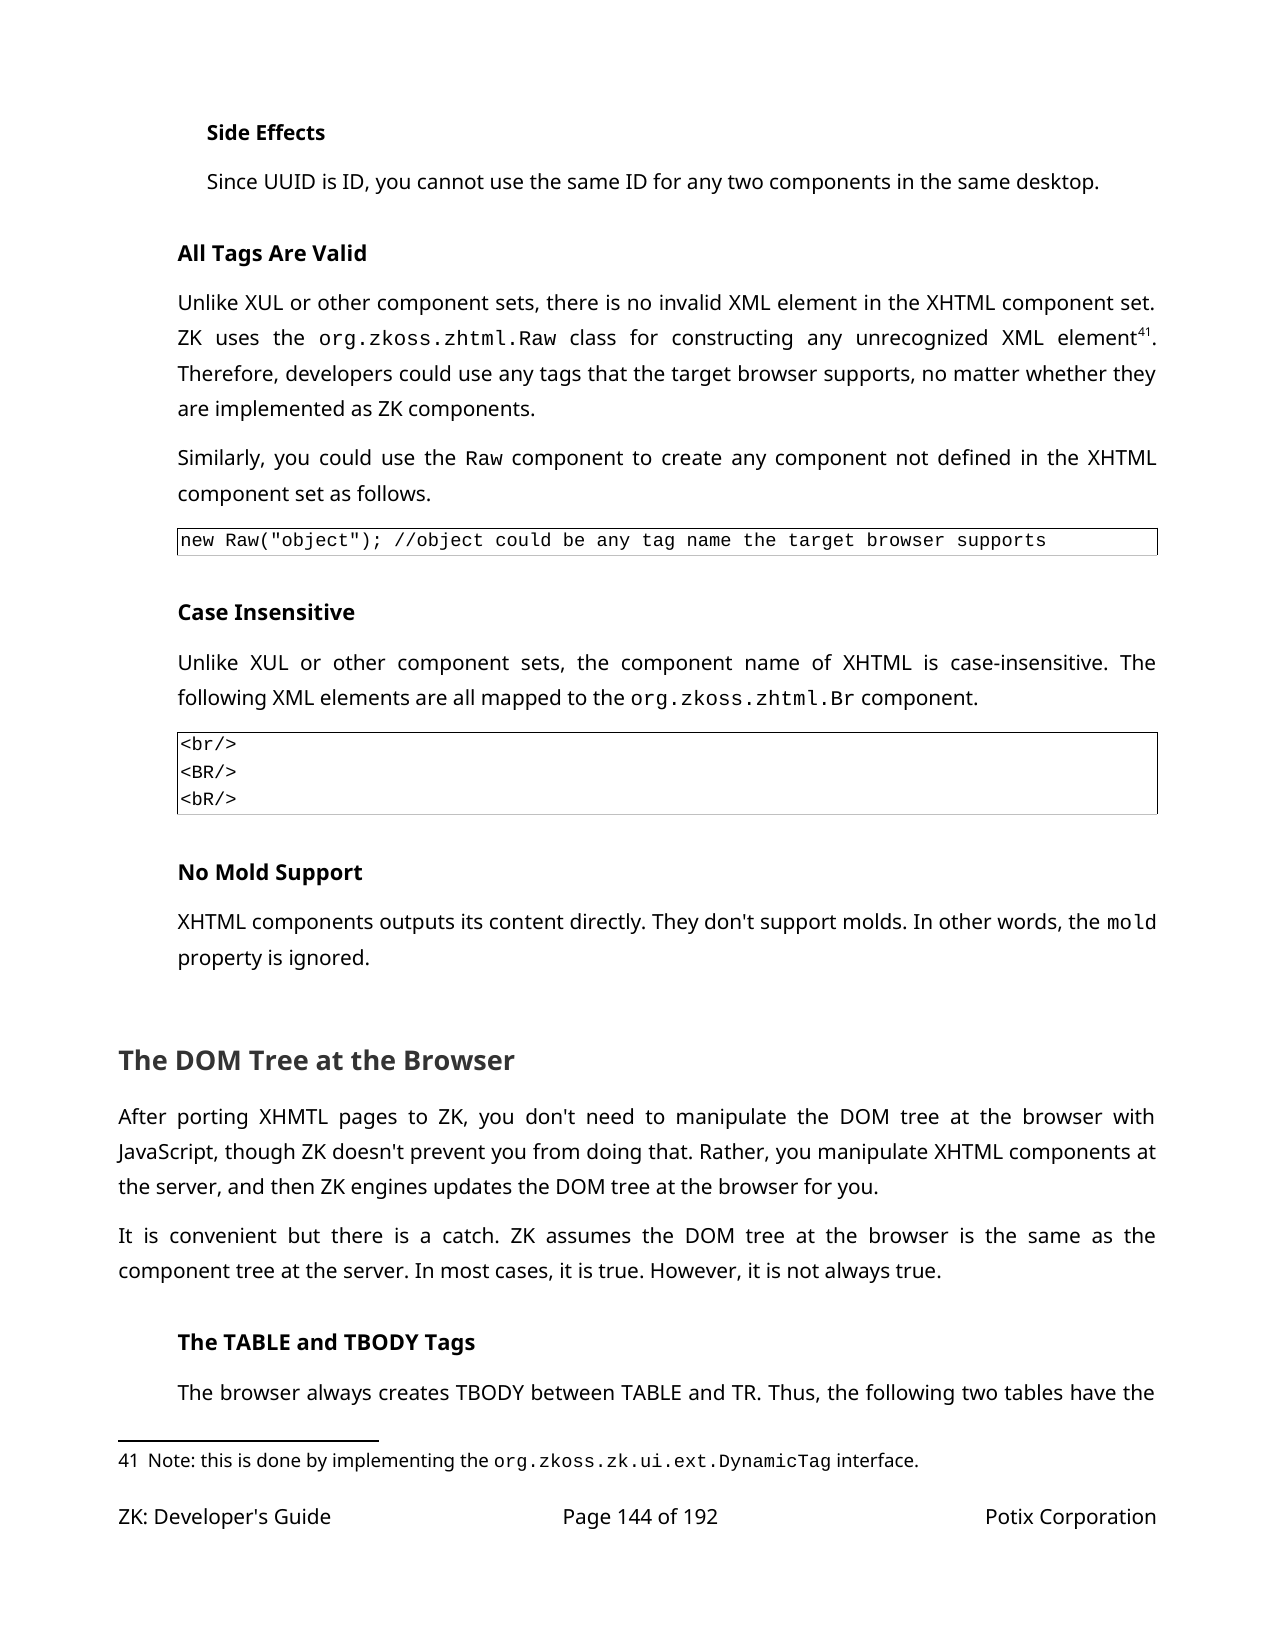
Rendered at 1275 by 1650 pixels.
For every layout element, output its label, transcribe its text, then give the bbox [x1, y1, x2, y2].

text Unlike XUL or other component sets, there is no invalid XML element in the XHTML component set. ZK uses the org.zkoss.zhtml.Raw class for constructing any unrecognized XML element. Therefore, developers could use any tags that the target browser supports, no matter whether they are implemented as ZK components. [177, 288, 1157, 422]
text Similarly, you could use the Raw component to create any component not defined in the XHTML component set as follows. [177, 443, 1157, 507]
subtitle No Mold Support [177, 856, 1157, 886]
text Since UUID is ID, you cannot use the same ID for any two components in the same desktop. [207, 167, 1157, 195]
text Note: this is done by implementing the org.zkoss.zk.ui.ext.DynamicTag interface. [118, 1447, 1157, 1473]
subtitle Side Effects [207, 118, 1157, 146]
text <br/> [178, 733, 1157, 757]
text <bR/> [178, 787, 1157, 814]
subtitle The TABLE and TBODY Tags [177, 1327, 1157, 1357]
subtitle The DOM Tree at the Browser [118, 1042, 1157, 1078]
text <BR/> [178, 759, 1157, 784]
text XHTML components outputs its content directly. They don't support molds. In other words, the mold property is ignored. [177, 907, 1157, 971]
text The browser always creates TBODY between TABLE and TR. Thus, the following two tables have the [177, 1378, 1157, 1406]
text It is convenient but there is a catch. ZK assumes the DOM tree at the browser is the same as the component tree at the server. In most cases, it is true. However, it is not always true. [118, 1221, 1157, 1285]
text new Raw("object"); //object could be any tag name the target browser supports [178, 529, 1157, 555]
text After porting XHMTL pages to ZK, you don't need to manipulate the DOM tree at the browser with JavaScript, though ZK doesn't prevent you from doing that. Rather, you manipulate XHTML components at the server, and then ZK engines updates the DOM tree at the browser for you. [118, 1102, 1157, 1201]
text Unlike XUL or other component sets, the component name of XHTML is case-insensitive. The following XML elements are all mapped to the org.zkoss.zhtml.Br component. [177, 648, 1157, 712]
subtitle Case Insensitive [177, 597, 1157, 627]
subtitle All Tags Are Valid [177, 238, 1157, 268]
